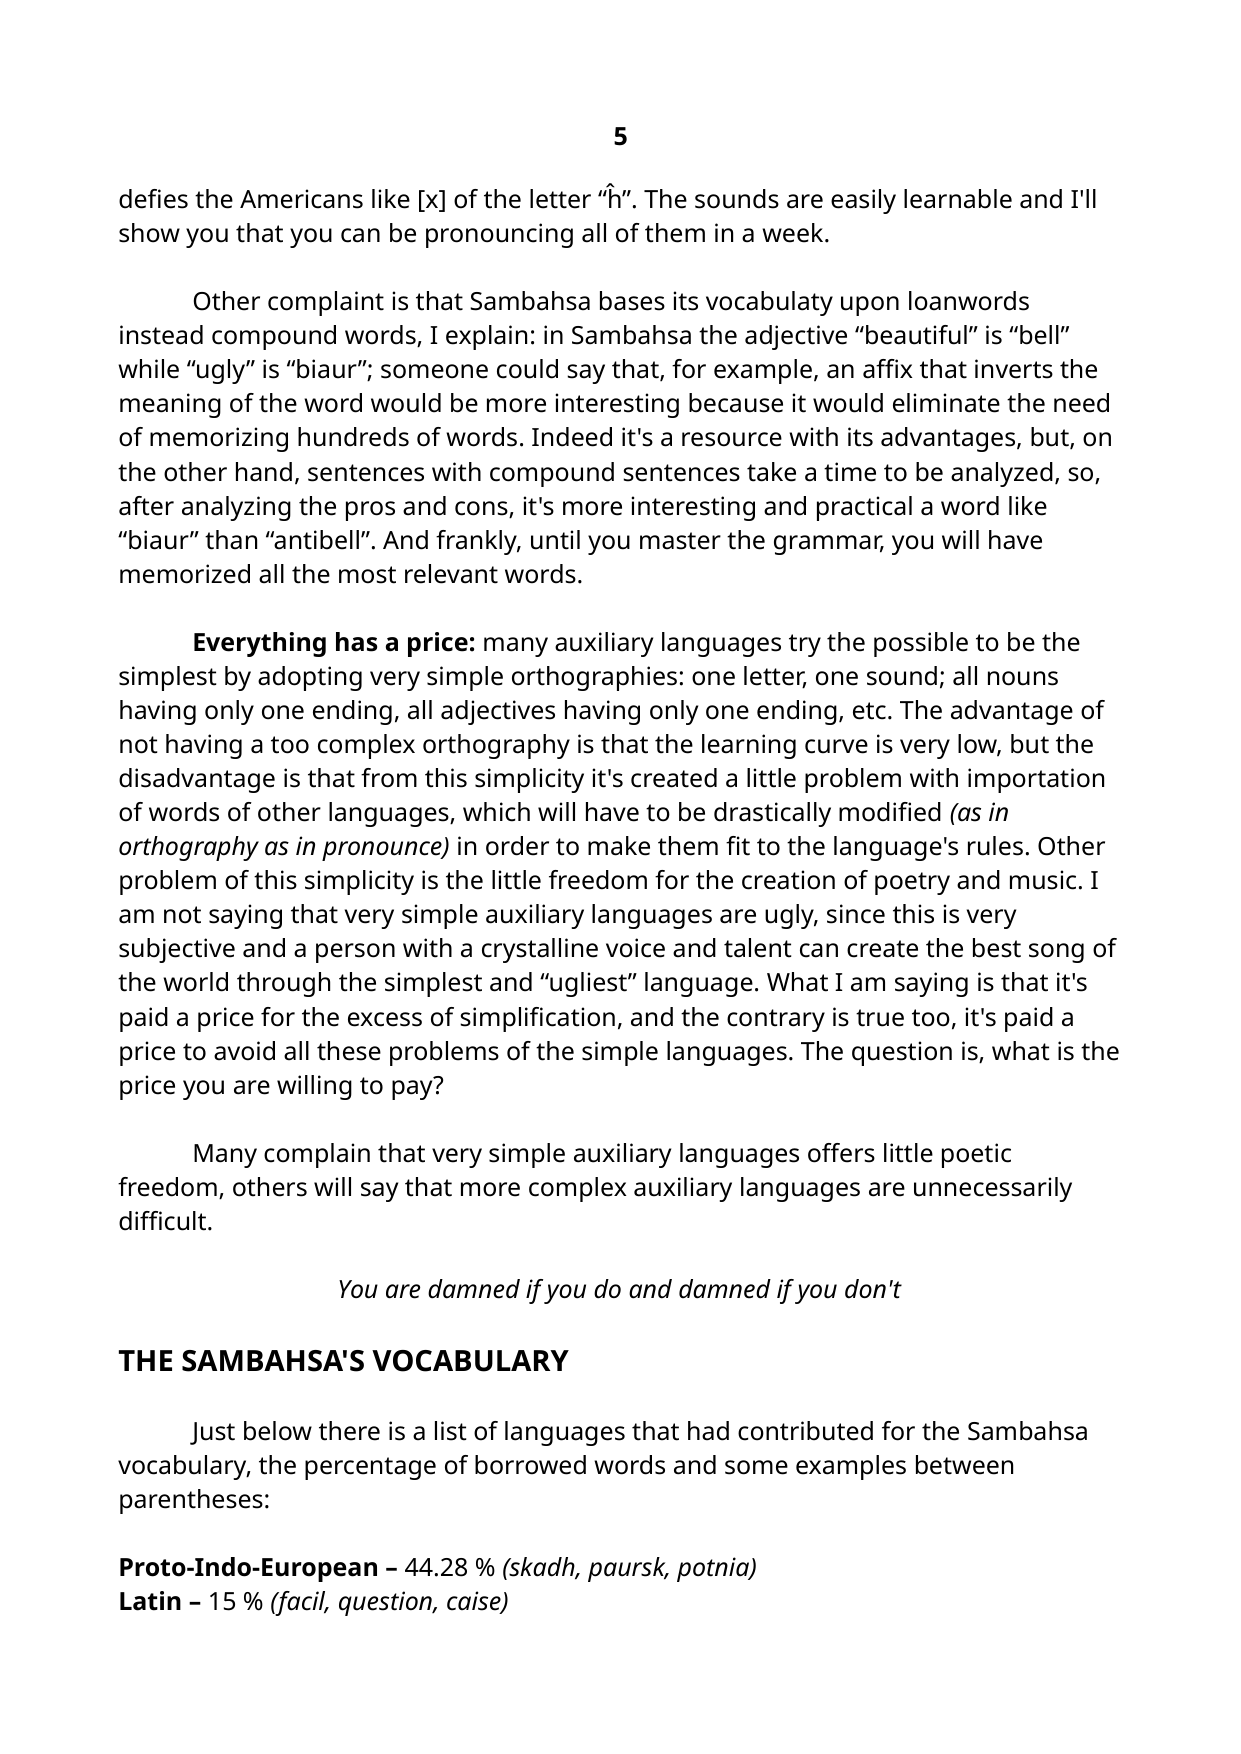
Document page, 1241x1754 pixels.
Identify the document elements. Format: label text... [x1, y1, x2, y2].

text Other complaint is that Sambahsa bases its vocabulaty upon loanwords instead compound words, I explain: in Sambahsa the adjective “beautiful” is “bell” while “ugly” is “biaur”; someone could say that, for example, an affix that inverts the meaning of the word would be more interesting because it would eliminate the need of memorizing hundreds of words. Indeed it's a resource with its advantages, but, on the other hand, sentences with compound sentences take a time to be analyzed, so, after analyzing the pros and cons, it's more interesting and practical a word like “biaur” than “antibell”. And frankly, until you master the grammar, you will have memorized all the most relevant words. [118, 284, 1123, 590]
text You are damned if you do and damned if you don't [118, 1272, 1123, 1306]
text Everything has a price: many auxiliary languages try the possible to be the simplest by adopting very simple orthographies: one letter, one sound; all nouns having only one ending, all adjectives having only one ending, etc. The advantage of not having a too complex orthography is that the learning curve is very low, but the disadvantage is that from this simplicity it's created a little problem with importation of words of other languages, which will have to be drastically modified (as in orthography as in pronounce) in order to make them fit to the language's rules. Other problem of this simplicity is the little freedom for the creation of poetry and music. I am not saying that very simple auxiliary languages are ugly, since this is very subjective and a person with a crystalline voice and talent can create the best song of the world through the simplest and “ugliest” language. What I am saying is that it's paid a price for the excess of simplification, and the contrary is true too, it's paid a price to avoid all these problems of the simple languages. The question is, what is the price you are willing to pay? [118, 624, 1123, 1101]
text defies the Americans like [x] of the letter “ĥ”. The sounds are easily learnable and I'll show you that you can be pronouncing all of them in a week. [118, 182, 1123, 250]
text Many complain that very simple auxiliary languages offers little poetic freedom, others will say that more complex auxiliary languages are unnecessarily difficult. [118, 1135, 1123, 1238]
text Proto-Indo-European – 44.28 % (skadh, paursk, potnia) [118, 1550, 1123, 1584]
subtitle THE SAMBAHSA'S VOCABULARY [118, 1340, 1123, 1379]
text Just below there is a list of languages that had contributed for the Sambahsa vocabulary, the percentage of borrowed words and some examples between parentheses: [118, 1413, 1123, 1516]
text Latin – 15 % (facil, question, caise) [118, 1584, 1123, 1618]
